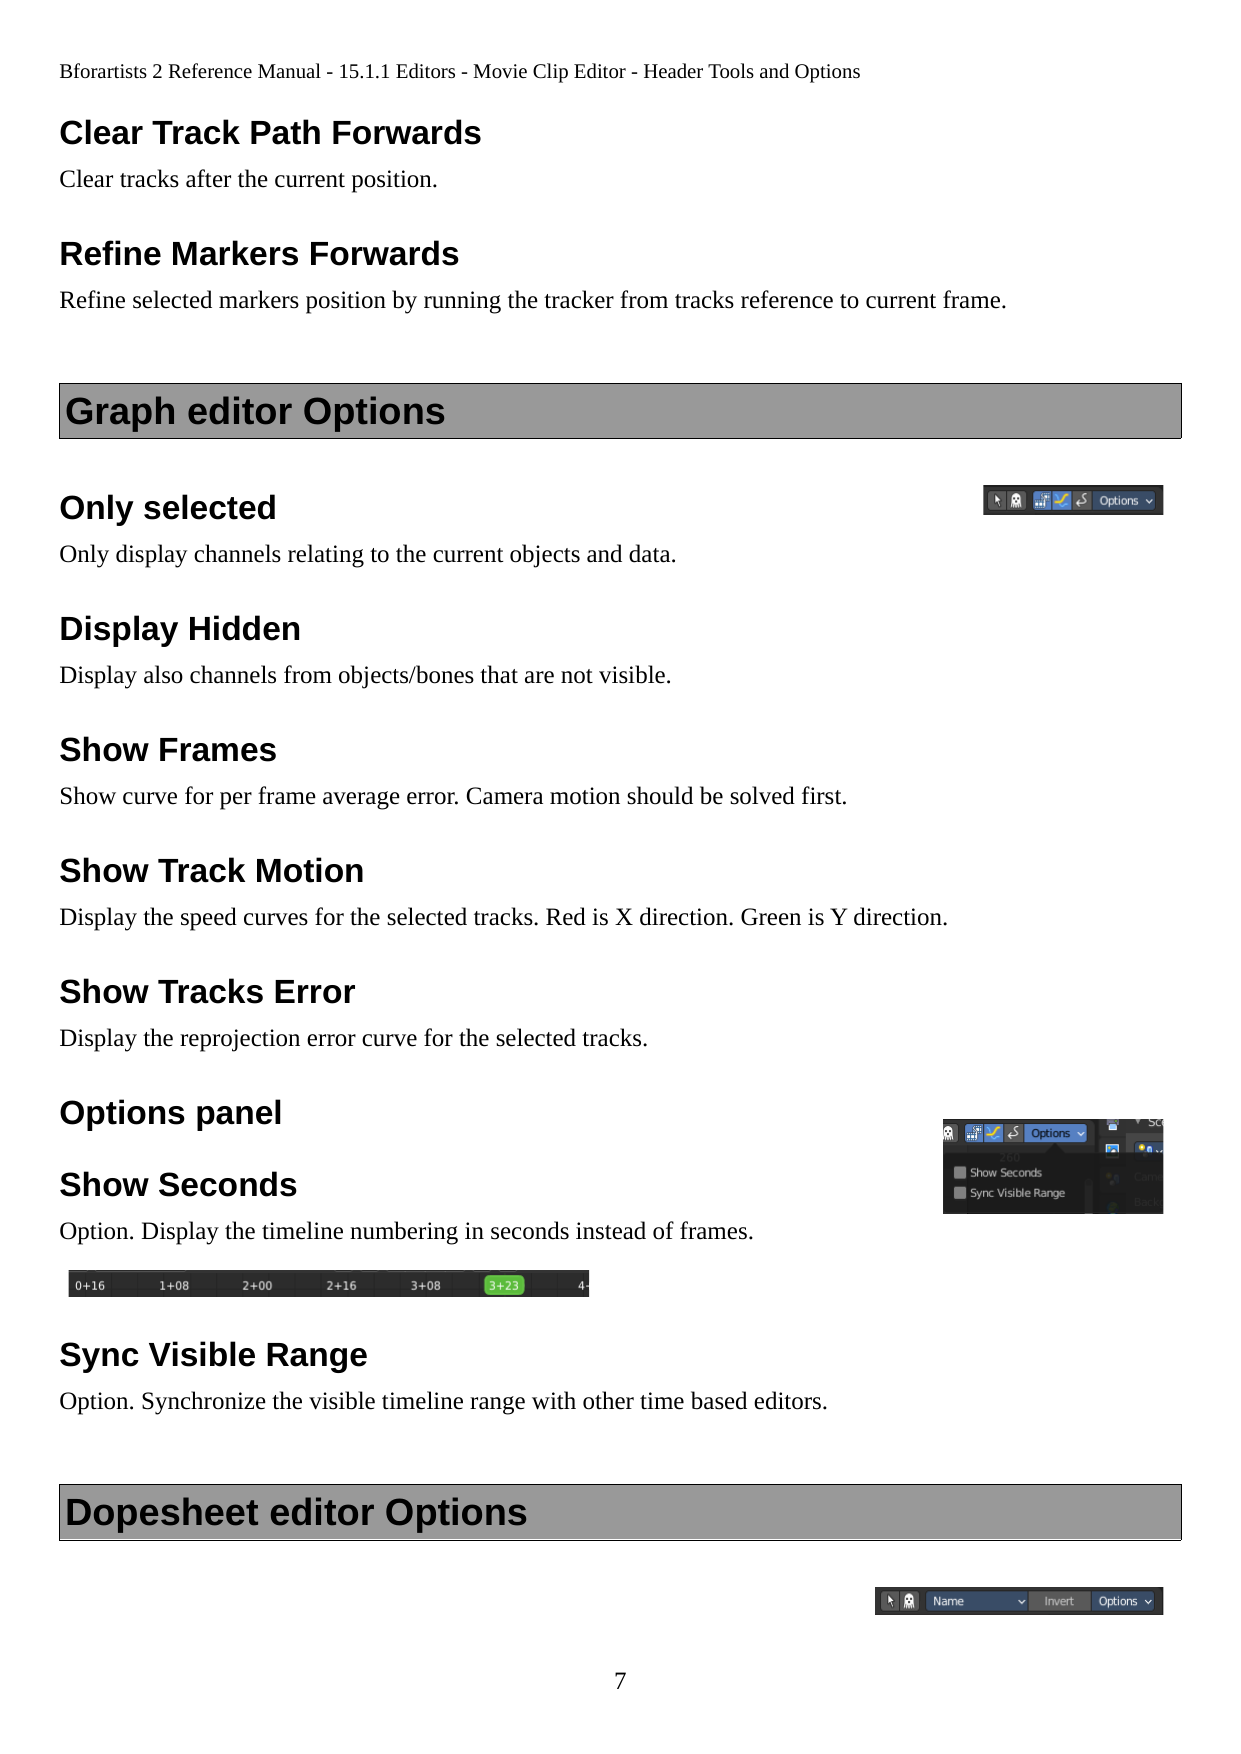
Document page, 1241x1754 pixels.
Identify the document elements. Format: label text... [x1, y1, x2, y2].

table_header Graph editor Options [60, 384, 1181, 438]
subtitle Show Seconds [59, 1165, 943, 1204]
subtitle Options panel [59, 1093, 1181, 1132]
subtitle Refine Markers Forwards [59, 234, 1181, 272]
subtitle Show Frames [59, 730, 1181, 768]
subtitle Clear Track Path Forwards [59, 113, 1181, 151]
text Show curve for per frame average error. Camera motion should be solved first. [59, 781, 1181, 810]
picture [68, 1270, 590, 1297]
text Display the reprojection error curve for the selected tracks. [59, 1023, 1181, 1052]
subtitle [1164, 1165, 1181, 1204]
subtitle Display Hidden [59, 609, 1181, 647]
subtitle Only selected [59, 488, 1181, 526]
text Clear tracks after the current position. [59, 164, 1181, 192]
table_header Dopesheet editor Options [60, 1485, 1181, 1539]
picture [943, 1119, 1164, 1214]
picture [875, 1587, 1164, 1615]
text Option. Synchronize the visible timeline range with other time based editors. [59, 1386, 1181, 1415]
subtitle Show Track Motion [59, 851, 1181, 889]
text Only display channels relating to the current objects and data. [59, 539, 1181, 568]
text Option. Display the timeline numbering in seconds instead of frames. [59, 1216, 1181, 1245]
text Display the speed curves for the selected tracks. Red is X direction. Green is Y direction. [59, 902, 1181, 931]
text Refine selected markers position by running the tracker from tracks reference to current frame. [59, 285, 1181, 313]
subtitle Sync Visible Range [59, 1335, 1181, 1374]
picture [983, 485, 1164, 515]
subtitle Show Tracks Error [59, 972, 1181, 1011]
text Display also channels from objects/bones that are not visible. [59, 660, 1181, 689]
